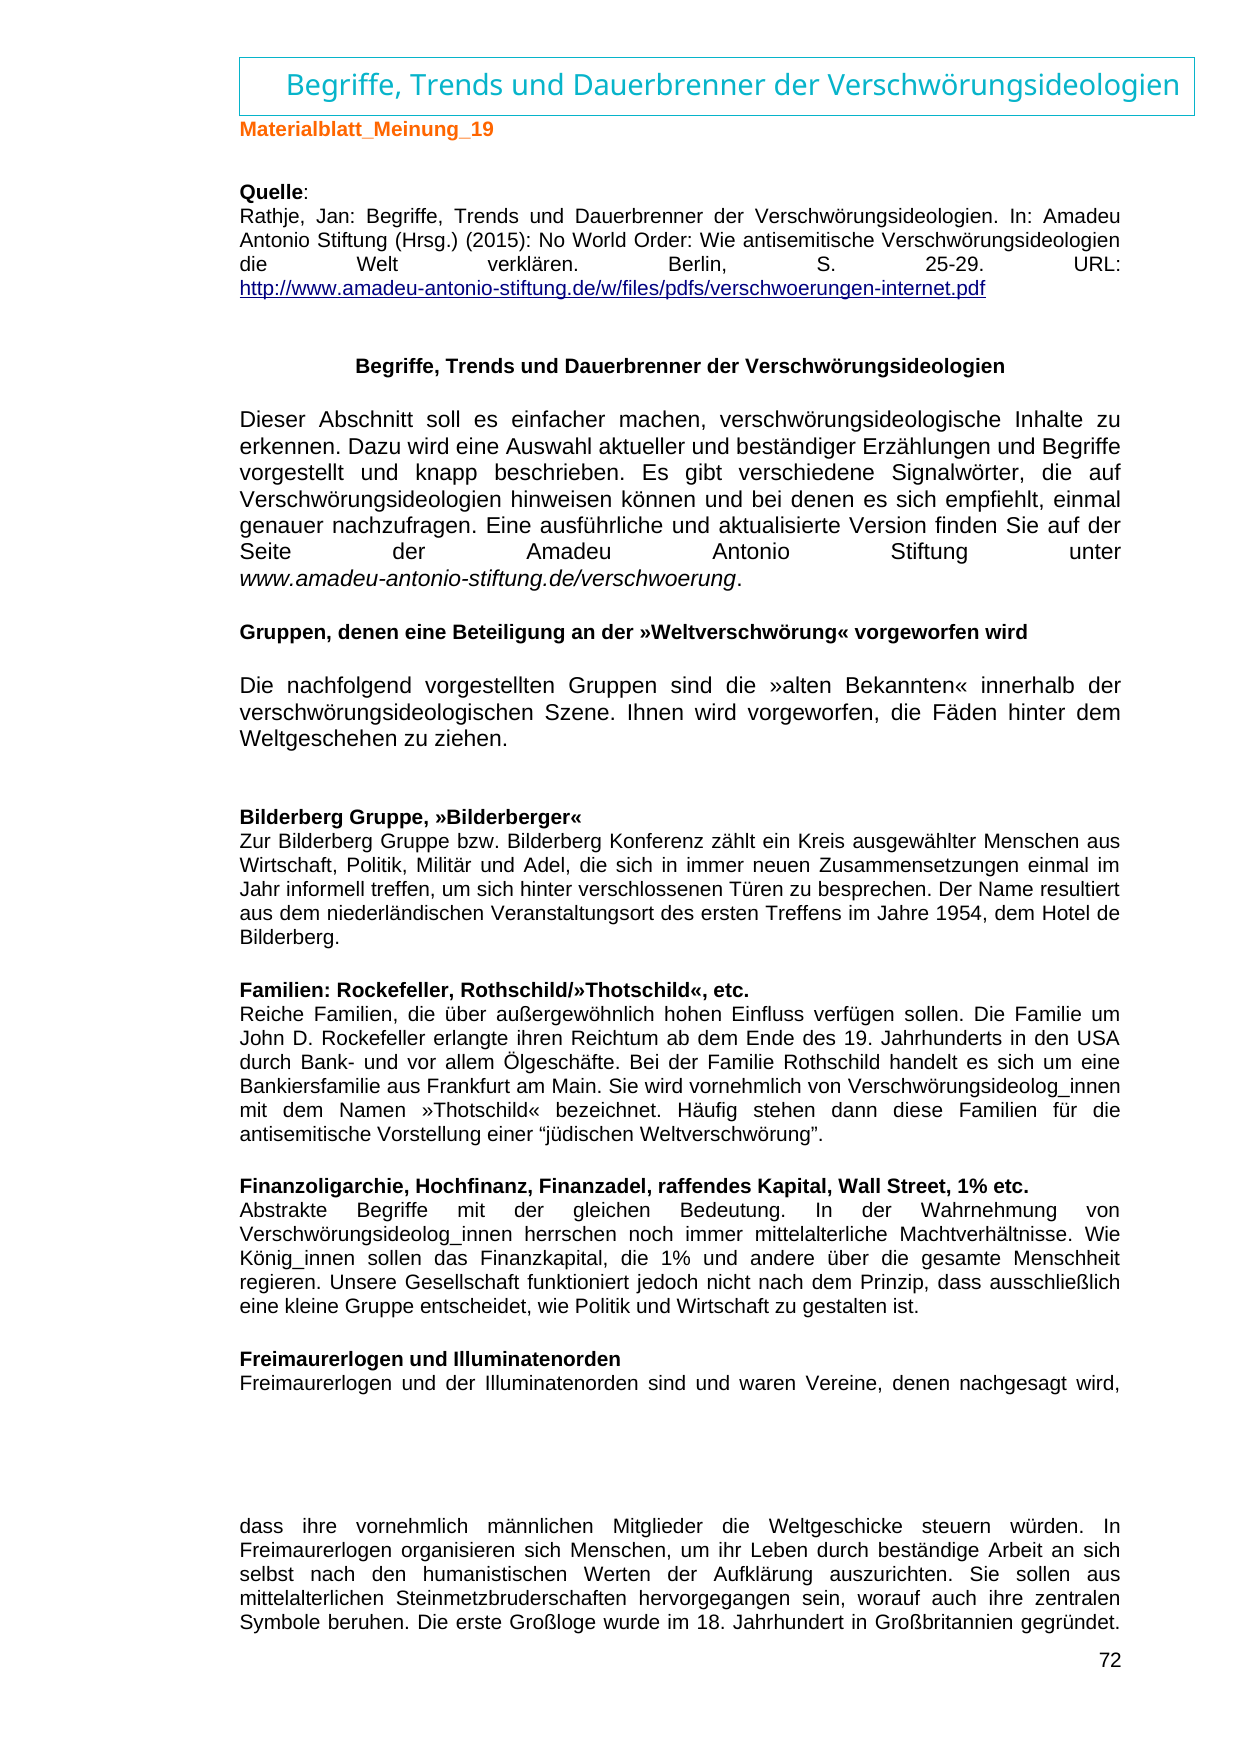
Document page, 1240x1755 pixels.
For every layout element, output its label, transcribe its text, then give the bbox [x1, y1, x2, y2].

subtitle Materialblatt_Meinung_19 [166, 116, 1121, 140]
text Dieser Abschnitt soll es einfacher machen, verschwörungsideologische Inhalte zu erkennen. Dazu wird eine Auswahl aktueller und beständiger Erzählungen und Begriffe vorgestellt und knapp beschrieben. Es gibt verschiedene Signalwörter, die auf Verschwörungsideologien hinweisen können und bei denen es sich empfiehlt, einmal genauer nachzufragen. Eine ausführliche und aktualisierte Version finden Sie auf der Seite der Amadeu Antonio Stiftung unter www.amadeu-antonio-stiftung.de/verschwoerung. [239, 406, 1121, 591]
text Die nachfolgend vorgestellten Gruppen sind die »alten Bekannten« innerhalb der verschwörungsideologischen Szene. Ihnen wird vorgeworfen, die Fäden hinter dem Weltgeschehen zu ziehen. [239, 672, 1121, 751]
text Quelle: [239, 180, 1121, 204]
text Abstrakte Begriffe mit der gleichen Bedeutung. In der Wahrnehmung von Verschwörungsideolog_innen herrschen noch immer mittelalterliche Machtverhältnisse. Wie König_innen sollen das Finanzkapital, die 1% und andere über die gesamte Menschheit regieren. Unsere Gesellschaft funktioniert jedoch nicht nach dem Prinzip, dass ausschließlich eine kleine Gruppe entscheidet, wie Politik und Wirtschaft zu gestalten ist. [239, 1198, 1121, 1318]
text Zur Bilderberg Gruppe bzw. Bilderberg Konferenz zählt ein Kreis ausgewählter Menschen aus Wirtschaft, Politik, Militär und Adel, die sich in immer neuen Zusammensetzungen einmal im Jahr informell treffen, um sich hinter verschlossenen Türen zu besprechen. Der Name resultiert aus dem niederländischen Veranstaltungsort des ersten Treffens im Jahre 1954, dem Hotel de Bilderberg. [239, 829, 1121, 949]
text Begriffe, Trends und Dauerbrenner der Verschwörungsideologien [286, 58, 1194, 104]
text Begriffe, Trends und Dauerbrenner der Verschwörungsideologien [239, 354, 1121, 378]
text Gruppen, denen eine Beteiligung an der »Weltverschwörung« vorgeworfen wird [239, 620, 1121, 644]
text Reiche Familien, die über außergewöhnlich hohen Einfluss verfügen sollen. Die Familie um John D. Rockefeller erlangte ihren Reichtum ab dem Ende des 19. Jahrhunderts in den USA durch Bank- und vor allem Ölgeschäfte. Bei der Familie Rothschild handelt es sich um eine Bankiersfamilie aus Frankfurt am Main. Sie wird vornehmlich von Verschwörungsideolog_innen mit dem Namen »Thotschild« bezeichnet. Häufig stehen dann diese Familien für die antisemitische Vorstellung einer “jüdischen Weltverschwörung”. [239, 1002, 1121, 1145]
text Bilderberg Gruppe, »Bilderberger« [239, 805, 1121, 829]
text Finanzoligarchie, Hochfinanz, Finanzadel, raffendes Kapital, Wall Street, 1% etc. [239, 1174, 1121, 1198]
text Familien: Rockefeller, Rothschild/»Thotschild«, etc. [239, 978, 1121, 1002]
text Rathje, Jan: Begriffe, Trends und Dauerbrenner der Verschwörungsideologien. In: Amadeu Antonio Stiftung (Hrsg.) (2015): No World Order: Wie antisemitische Verschwörungsideologien die Welt verklären. Berlin, S. 25-29. URL: http://www.amadeu-antonio-stiftung.de/w/files/pdfs/verschwoerungen-internet.pdf [239, 204, 1121, 300]
text Freimaurerlogen und der Illuminatenorden sind und waren Vereine, denen nachgesagt wird, dass ihre vornehmlich männlichen Mitglieder die Weltgeschicke steuern würden. In Freimaurerlogen organisieren sich Menschen, um ihr Leben durch beständige Arbeit an sich selbst nach den humanistischen Werten der Aufklärung auszurichten. Sie sollen aus mittelalterlichen Steinmetzbruderschaften hervorgegangen sein, worauf auch ihre zentralen Symbole beruhen. Die erste Großloge wurde im 18. Jahrhundert in Großbritannien gegründet. [239, 1371, 1121, 1634]
text Freimaurerlogen und Illuminatenorden [239, 1347, 1121, 1371]
